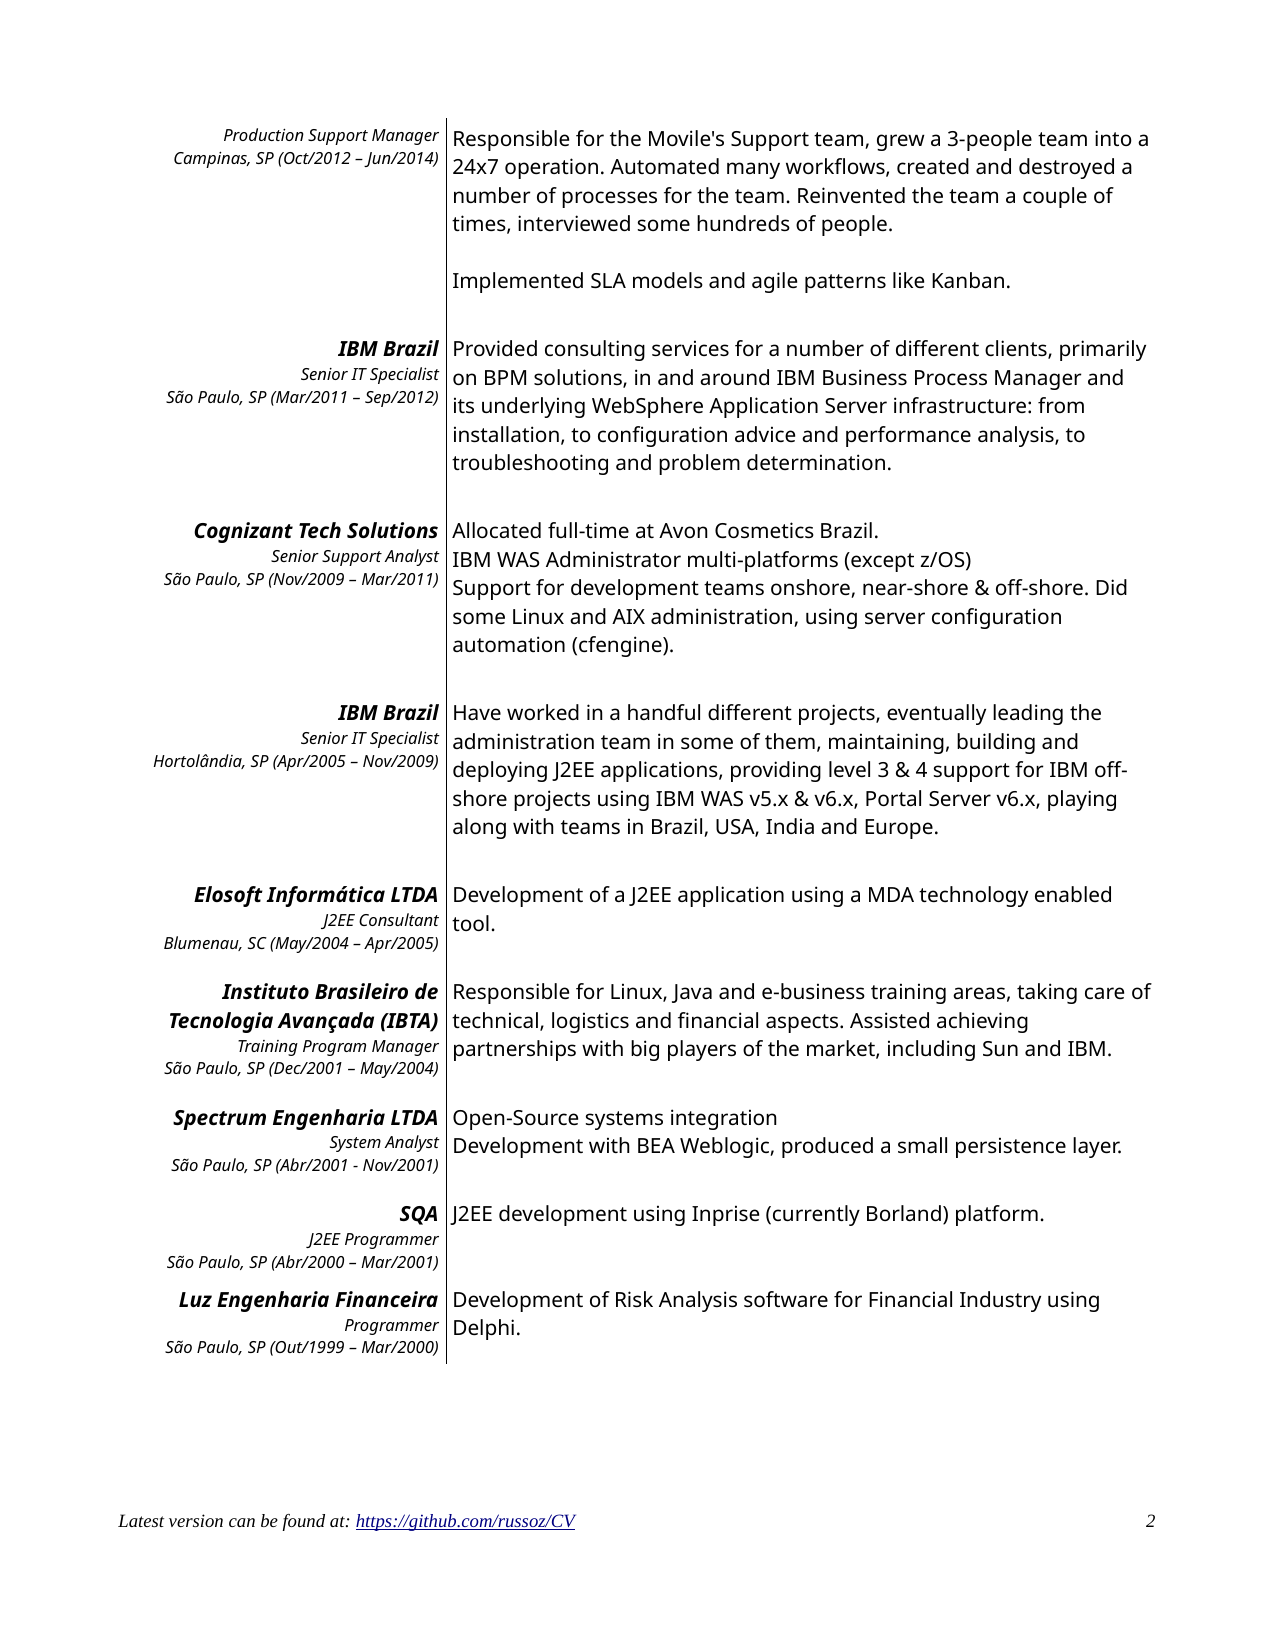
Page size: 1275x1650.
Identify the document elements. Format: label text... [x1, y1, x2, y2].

table_cell Spectrum Engenharia LTDA System Analyst São Paulo, SP (Abr/2001 - Nov/2001) [118, 1097, 446, 1194]
table_cell Development of Risk Analysis software for Financial Industry using Delphi. [447, 1279, 1157, 1364]
table_cell Instituto Brasileiro de Tecnologia Avançada (IBTA) Training Program Manager São Paulo, SP (Dec/2001 – May/2004) [118, 972, 446, 1097]
table_cell Have worked in a handful different projects, eventually leading the administration team in some of them, maintaining, building and deploying J2EE applications, providing level 3 & 4 support for IBM off-shore projects using IBM WAS v5.x & v6.x, Portal Server v6.x, playing along with teams in Brazil, USA, India and Europe. [447, 693, 1157, 875]
table_cell SQA J2EE Programmer São Paulo, SP (Abr/2000 – Mar/2001) [118, 1194, 446, 1279]
table_cell Responsible for the Movile's Support team, grew a 3-people team into a 24x7 operation. Automated many workflows, created and destroyed a number of processes for the team. Reinvented the team a couple of times, interviewed some hundreds of people. Implemented SLA models and agile patterns like Kanban. [447, 118, 1157, 329]
table_cell Allocated full-time at Avon Cosmetics Brazil. IBM WAS Administrator multi-platforms (except z/OS) Support for development teams onshore, near-shore & off-shore. Did some Linux and AIX administration, using server configuration automation (cfengine). [447, 511, 1157, 693]
table_cell Production Support Manager Campinas, SP (Oct/2012 – Jun/2014) [118, 118, 446, 329]
table_cell Open-Source systems integration Development with BEA Weblogic, produced a small persistence layer. [447, 1097, 1157, 1194]
table_cell Development of a J2EE application using a MDA technology enabled tool. [447, 875, 1157, 972]
table_cell Responsible for Linux, Java and e-business training areas, taking care of technical, logistics and financial aspects. Assisted achieving partnerships with big players of the market, including Sun and IBM. [447, 972, 1157, 1097]
table_cell Luz Engenharia Financeira Programmer São Paulo, SP (Out/1999 – Mar/2000) [118, 1279, 446, 1364]
table_cell Elosoft Informática LTDA J2EE Consultant Blumenau, SC (May/2004 – Apr/2005) [118, 875, 446, 972]
table_cell Cognizant Tech Solutions Senior Support Analyst São Paulo, SP (Nov/2009 – Mar/2011) [118, 511, 446, 693]
table_cell IBM Brazil Senior IT Specialist Hortolândia, SP (Apr/2005 – Nov/2009) [118, 693, 446, 875]
table_cell J2EE development using Inprise (currently Borland) platform. [447, 1194, 1157, 1279]
table_cell Provided consulting services for a number of different clients, primarily on BPM solutions, in and around IBM Business Process Manager and its underlying WebSphere Application Server infrastructure: from installation, to configuration advice and performance analysis, to troubleshooting and problem determination. [447, 329, 1157, 511]
table_cell IBM Brazil Senior IT Specialist São Paulo, SP (Mar/2011 – Sep/2012) [118, 329, 446, 511]
